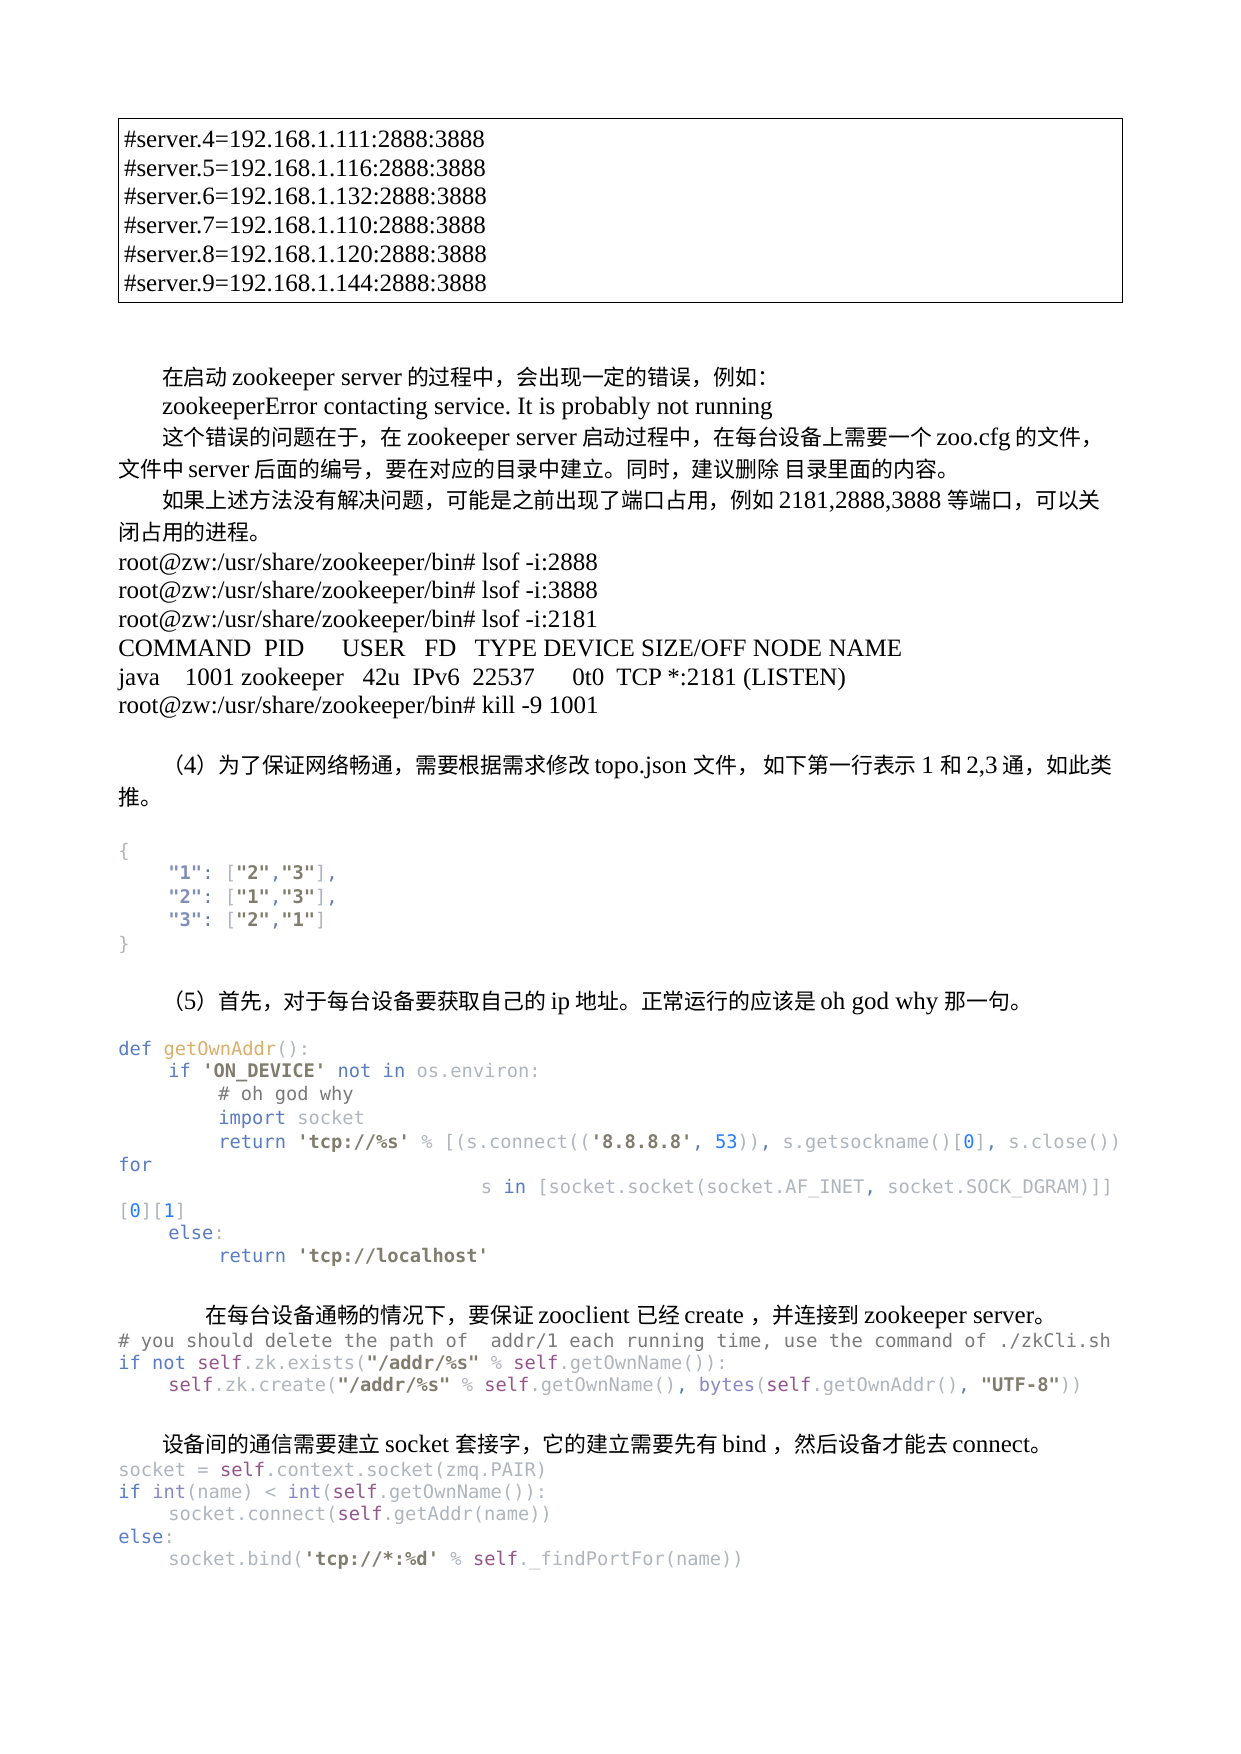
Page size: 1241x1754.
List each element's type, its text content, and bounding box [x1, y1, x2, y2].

text socket = self.context.socket(zmq.PAIR) [118, 1459, 1122, 1481]
text } [118, 933, 1122, 955]
text root@zw:/usr/share/zookeeper/bin# lsof -i:2181 [118, 604, 1122, 633]
text 在启动zookeeper server的过程中，会出现一定的错误，例如： [118, 360, 1122, 391]
text 这个错误的问题在于，在zookeeper server启动过程中，在每台设备上需要一个zoo.cfg的文件，文件中server后面的编号，要在对应的目录中建立。同时，建议删除 目录里面的内容。 [118, 420, 1122, 483]
text # you should delete the path of addr/1 each running time, use the command of ./zkCli.sh [118, 1330, 1122, 1352]
text return 'tcp://%s' % [(s.connect(('8.8.8.8', 53)), s.getsockname()[0], s.close()) for [118, 1131, 1122, 1176]
text if int(name) < int(self.getOwnName()): [118, 1481, 1122, 1502]
text "3": ["2","1"] [118, 909, 1122, 933]
text root@zw:/usr/share/zookeeper/bin# lsof -i:2888 [118, 547, 1122, 576]
text （4）为了保证网络畅通，需要根据需求修改topo.json 文件， 如下第一行表示1 和2,3通，如此类推。 [118, 748, 1122, 811]
text s in [socket.socket(socket.AF_INET, socket.SOCK_DGRAM)]][0][1] [118, 1176, 1122, 1222]
text socket.bind('tcp://*:%d' % self._findPortFor(name)) [118, 1548, 1122, 1572]
text # oh god why [118, 1083, 1122, 1107]
text 如果上述方法没有解决问题，可能是之前出现了端口占用，例如2181,2888,3888 等端口，可以关闭占用的进程。 [118, 483, 1122, 547]
text { [118, 840, 1122, 862]
text 在每台设备通畅的情况下，要保证zooclient 已经create ，并连接到zookeeper server。 [118, 1298, 1122, 1330]
text "2": ["1","3"], [118, 886, 1122, 909]
text if 'ON_DEVICE' not in os.environ: [118, 1060, 1122, 1083]
text "1": ["2","3"], [118, 862, 1122, 886]
text else: [118, 1526, 1122, 1548]
text zookeeperError contacting service. It is probably not running [118, 391, 1122, 420]
text root@zw:/usr/share/zookeeper/bin# kill -9 1001 [118, 691, 1122, 719]
text root@zw:/usr/share/zookeeper/bin# lsof -i:3888 [118, 576, 1122, 604]
table_header #server.4=192.168.1.111:2888:3888 #server.5=192.168.1.116:2888:3888 #server.6=192.168.1.132:2888:3888 #server.7=192.168.1.110:2888:3888 #server.8=192.168.1.120:2888:3888 #server.9=192.168.1.144:2888:3888 [119, 119, 1122, 302]
text else: [118, 1222, 1122, 1245]
text java 1001 zookeeper 42u IPv6 22537 0t0 TCP *:2181 (LISTEN) [118, 662, 1122, 691]
text if not self.zk.exists("/addr/%s" % self.getOwnName()): [118, 1352, 1122, 1374]
text （5）首先，对于每台设备要获取自己的ip地址。正常运行的应该是oh god why 那一句。 [118, 984, 1122, 1016]
text return 'tcp://localhost' [118, 1245, 1122, 1269]
text COMMAND PID USER FD TYPE DEVICE SIZE/OFF NODE NAME [118, 633, 1122, 662]
text socket.connect(self.getAddr(name)) [118, 1502, 1122, 1526]
text 设备间的通信需要建立socket 套接字，它的建立需要先有bind ，然后设备才能去connect。 [118, 1427, 1122, 1459]
text def getOwnAddr(): [118, 1038, 1122, 1060]
text import socket [118, 1107, 1122, 1131]
text self.zk.create("/addr/%s" % self.getOwnName(), bytes(self.getOwnAddr(), "UTF-8")) [118, 1374, 1122, 1398]
